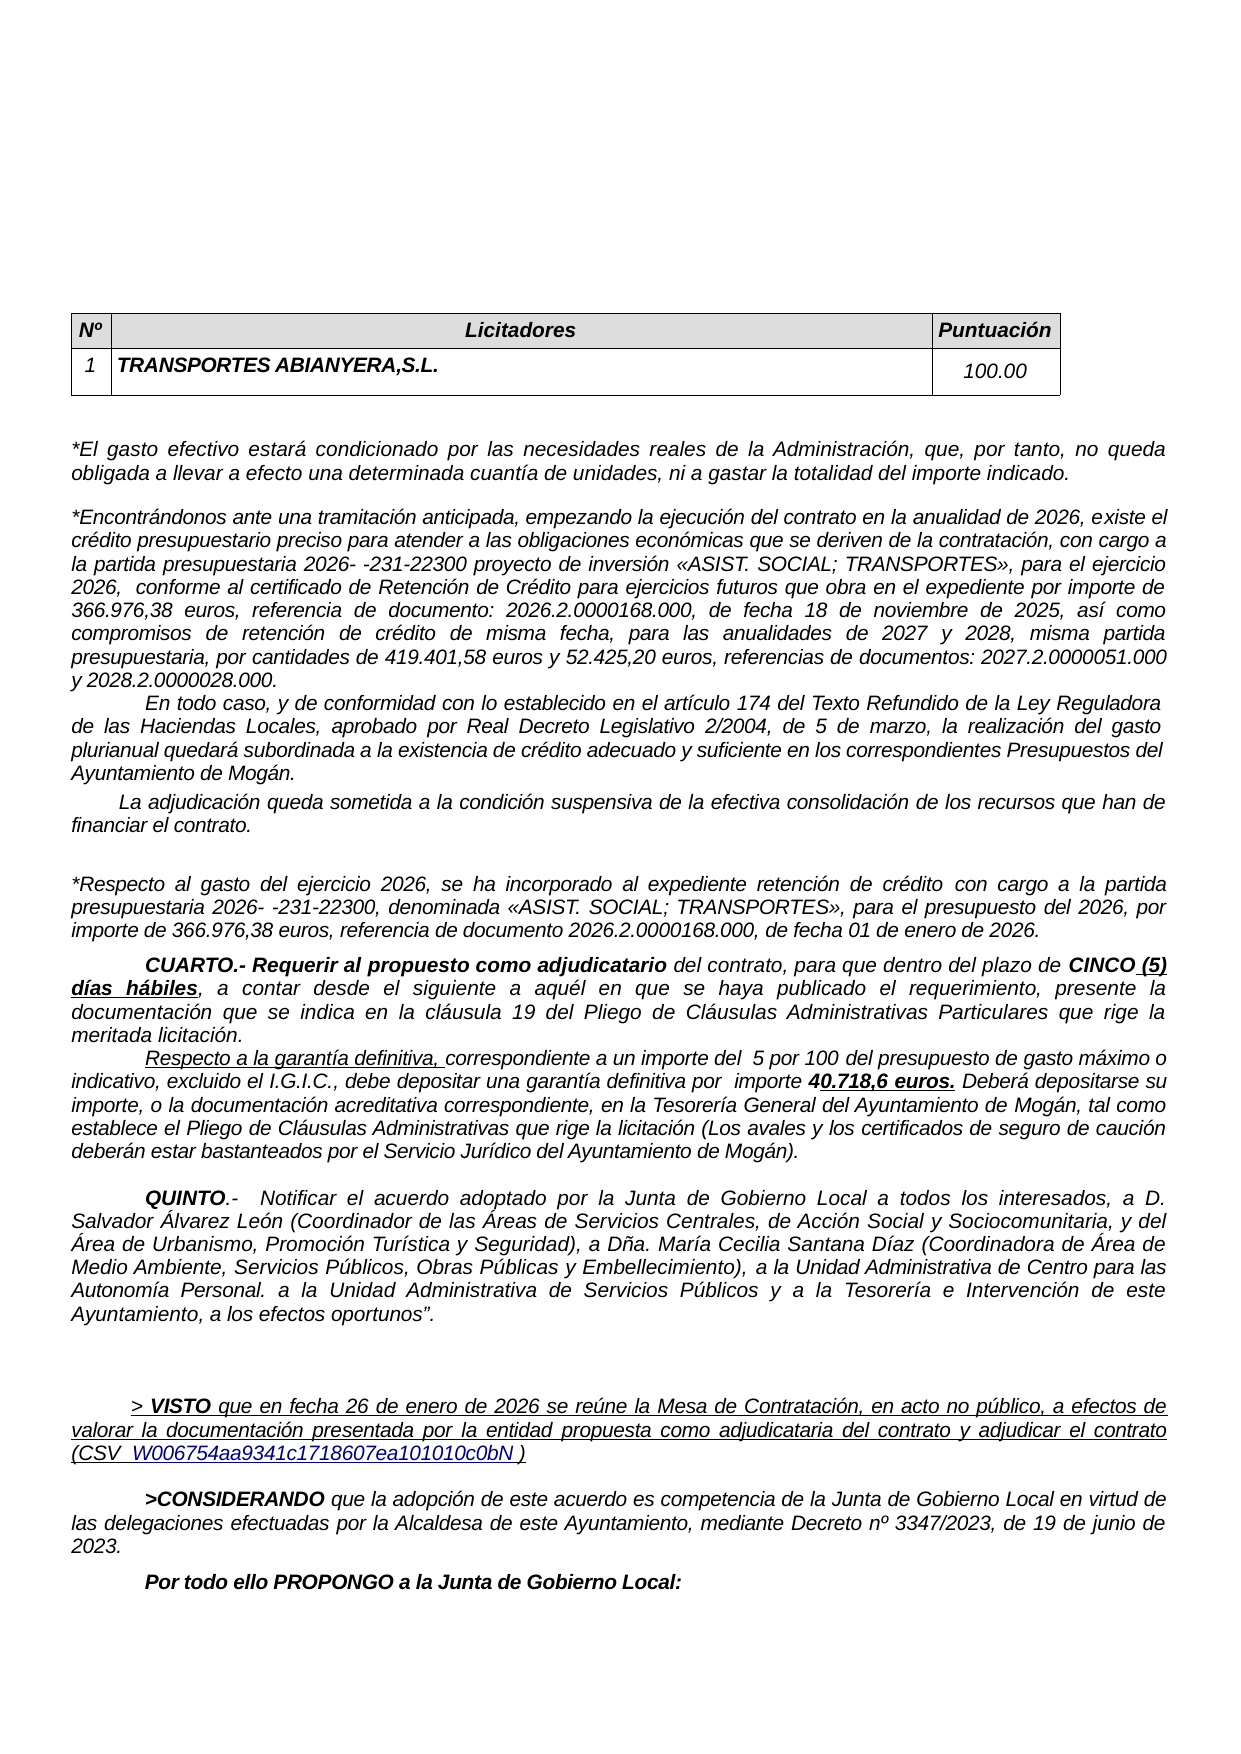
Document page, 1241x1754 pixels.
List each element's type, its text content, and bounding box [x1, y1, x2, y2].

text >CONSIDERANDO que la adopción de este acuerdo es competencia de la Junta de Gobierno Local en virtud de las delegaciones efectuadas por la Alcaldesa de este Ayuntamiento, mediante Decreto nº 3347/2023, de 19 de junio de 2023. [71, 1488, 1169, 1558]
text *El gasto efectivo estará condicionado por las necesidades reales de la Administración, que, por tanto, no queda obligada a llevar a efecto una determinada cuantía de unidades, ni a gastar la totalidad del importe indicado. [71, 438, 1169, 484]
table_header Licitadores [112, 314, 932, 348]
table_cell TRANSPORTES ABIANYERA,S.L. [112, 349, 932, 394]
text *Encontrándonos ante una tramitación anticipada, empezando la ejecución del contrato en la anualidad de 2026, existe el crédito presupuestario preciso para atender a las obligaciones económicas que se deriven de la contratación, con cargo a la partida presupuestaria 2026- -231-22300 proyecto de inversión «ASIST. SOCIAL; TRANSPORTES», para el ejercicio 2026, conforme al certificado de Retención de Crédito para ejercicios futuros que obra en el expediente por importe de 366.976,38 euros, referencia de documento: 2026.2.0000168.000, de fecha 18 de noviembre de 2025, así como compromisos de retención de crédito de misma fecha, para las anualidades de 2027 y 2028, misma partida presupuestaria, por cantidades de 419.401,58 euros y 52.425,20 euros, referencias de documentos: 2027.2.0000051.000 y 2028.2.0000028.000. [71, 506, 1169, 692]
text *Respecto al gasto del ejercicio 2026, se ha incorporado al expediente retención de crédito con cargo a la partida presupuestaria 2026- -231-22300, denominada «ASIST. SOCIAL; TRANSPORTES», para el presupuesto del 2026, por importe de 366.976,38 euros, referencia de documento 2026.2.0000168.000, de fecha 01 de enero de 2026. [71, 872, 1169, 942]
text La adjudicación queda sometida a la condición suspensiva de la efectiva consolidación de los recursos que han de financiar el contrato. [71, 791, 1169, 837]
table_header Nº [72, 314, 111, 348]
text Por todo ello PROPONGO a la Junta de Gobierno Local: [71, 1570, 1169, 1593]
table_cell 100,00 [933, 349, 1060, 394]
text QUINTO.- Notificar el acuerdo adoptado por la Junta de Gobierno Local a todos los interesados, a D. Salvador Álvarez León (Coordinador de las Áreas de Servicios Centrales, de Acción Social y Sociocomunitaria, y del Área de Urbanismo, Promoción Turística y Seguridad), a Dña. María Cecilia Santana Díaz (Coordinadora de Área de Medio Ambiente, Servicios Públicos, Obras Públicas y Embellecimiento), a la Unidad Administrativa de Centro para las Autonomía Personal. a la Unidad Administrativa de Servicios Públicos y a la Tesorería e Intervención de este Ayuntamiento, a los efectos oportunos”. [71, 1186, 1169, 1325]
text Respecto a la garantía definitiva, correspondiente a un importe del 5 por 100 del presupuesto de gasto máximo o indicativo, excluido el I.G.I.C., debe depositar una garantía definitiva por importe 40.718,6 euros. Deberá depositarse su importe, o la documentación acreditativa correspondiente, en la Tesorería General del Ayuntamiento de Mogán, tal como establece el Pliego de Cláusulas Administrativas que rige la licitación (Los avales y los certificados de seguro de caución deberán estar bastanteados por el Servicio Jurídico del Ayuntamiento de Mogán). [71, 1047, 1169, 1163]
text > VISTO que en fecha 26 de enero de 2026 se reúne la Mesa de Contratación, en acto no público, a efectos de valorar la documentación presentada por la entidad propuesta como adjudicataria del contrato y adjudicar el contrato (CSV W006754aa9341c1718607ea101010c0bN ) [71, 1395, 1169, 1465]
text CUARTO.- Requerir al propuesto como adjudicatario del contrato, para que dentro del plazo de CINCO (5) días hábiles, a contar desde el siguiente a aquél en que se haya publicado el requerimiento, presente la documentación que se indica en la cláusula 19 del Pliego de Cláusulas Administrativas Particulares que rige la meritada licitación. [71, 954, 1169, 1047]
text En todo caso, y de conformidad con lo establecido en el artículo 174 del Texto Refundido de la Ley Reguladora de las Haciendas Locales, aprobado por Real Decreto Legislativo 2/2004, de 5 de marzo, la realización del gasto plurianual quedará subordinada a la existencia de crédito adecuado y suficiente en los correspondientes Presupuestos del Ayuntamiento de Mogán. [71, 692, 1164, 784]
table_cell 1 [72, 349, 111, 394]
table_header Puntuación [933, 314, 1060, 348]
